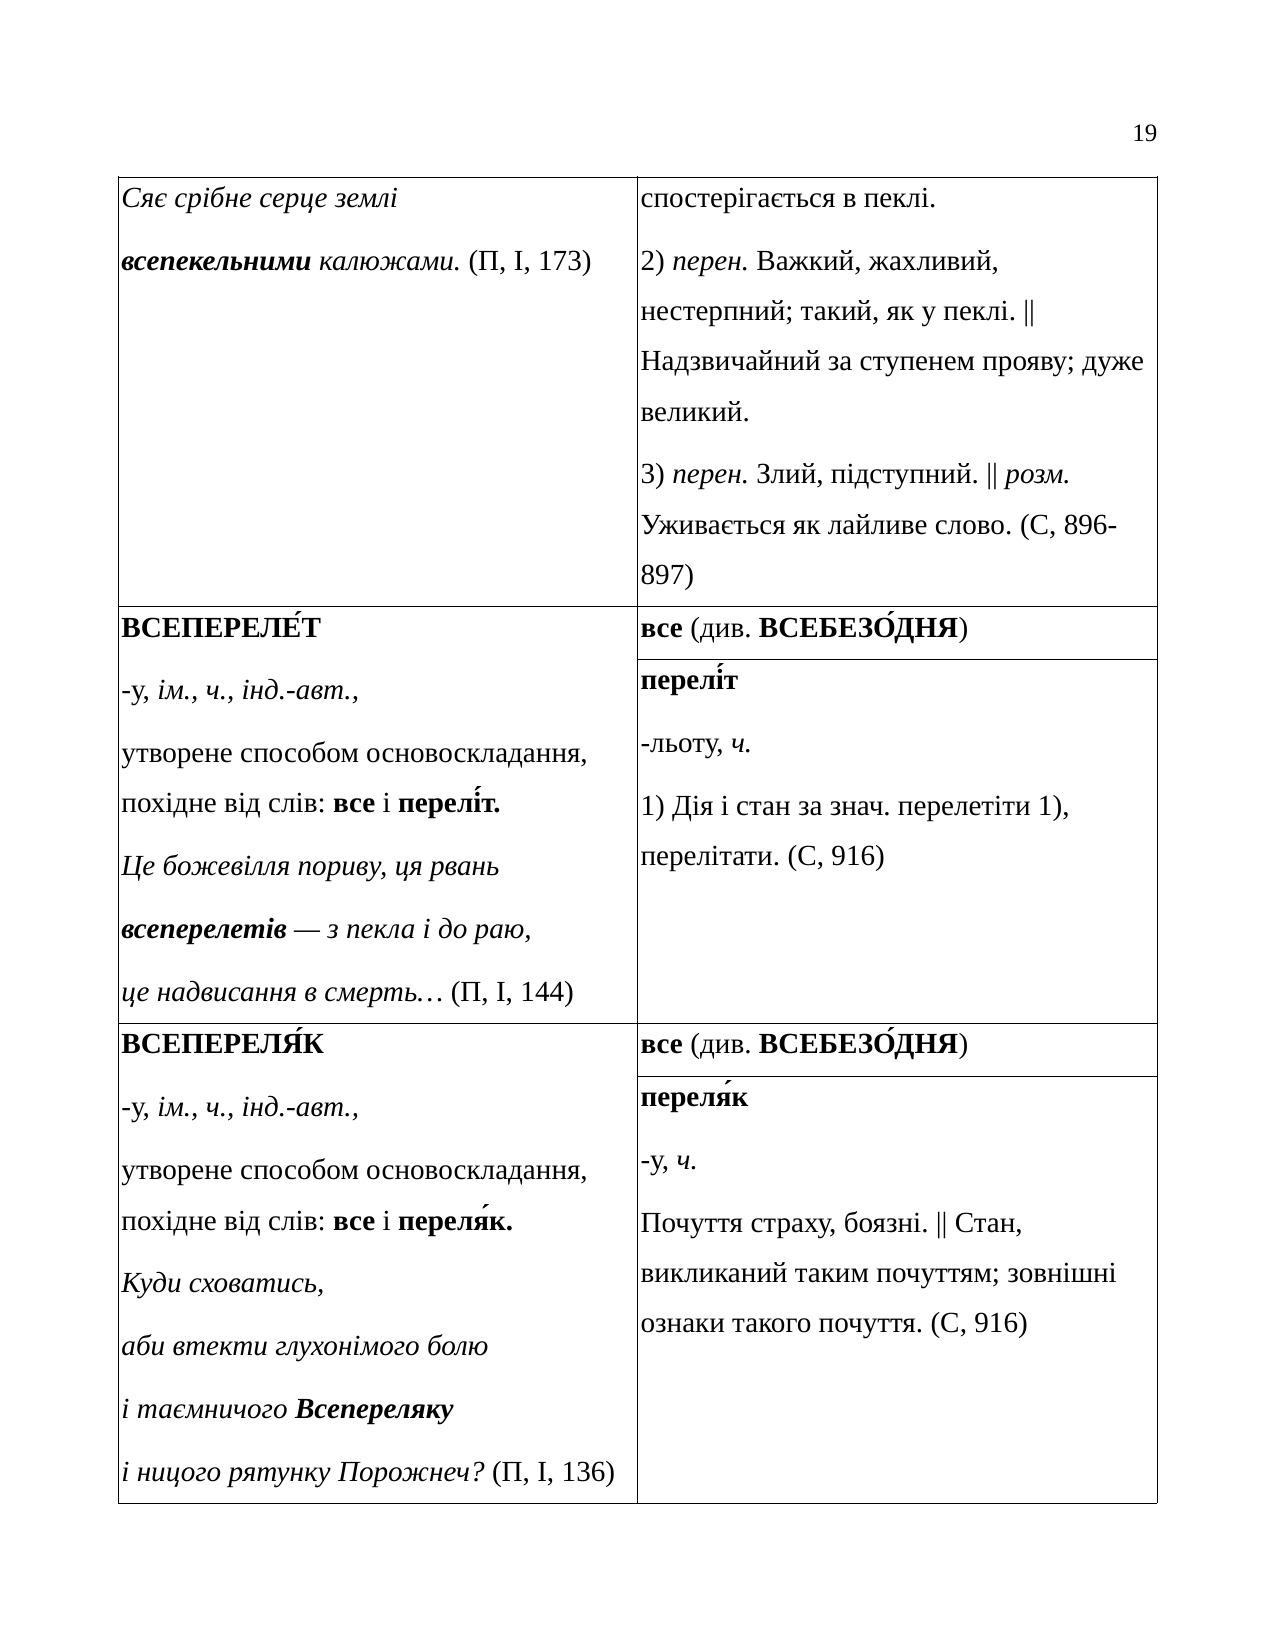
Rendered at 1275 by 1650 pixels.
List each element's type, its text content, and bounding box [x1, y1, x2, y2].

table_cell ВСЕПЕРЕЛЯ́К -у, ім., ч., інд.-авт., утворене способом основоскладання, похідне від слів: все і переля́к. Куди сховатись, аби втекти глухонімого болю і таємничого Всепереляку і ницого рятунку Порожнеч? (П, І, 136) [119, 1024, 637, 1503]
table_cell переля́к -у, ч. Почуття страху, боязні. || Стан, викликаний таким почуттям; зовнішні ознаки такого почуття. (С, 916) [638, 1077, 1157, 1503]
table_cell Сяє срібне серце землі всепекельними калюжами. (П, І, 173) [119, 178, 637, 606]
table_cell спостерігається в пеклі. 2) перен. Важкий, жахливий, нестерпний; такий, як у пеклі. || Надзвичайний за ступенем прояву; дуже великий. 3) перен. Злий, підступний. || розм. Уживається як лайливе слово. (С, 896-897) [638, 178, 1157, 606]
table_cell ВСЕПЕРЕЛЕ́Т -у, ім., ч., інд.-авт., утворене способом основоскладання, похідне від слів: все і перелі́т. Це божевілля пориву, ця рвань всеперелетів — з пекла і до раю, це надвисання в смерть… (П, І, 144) [119, 607, 637, 1023]
table_cell перелі́т -льоту, ч. 1) Дія і стан за знач. перелетіти 1), перелітати. (С, 916) [638, 660, 1157, 1023]
table_cell все (див. ВСЕБЕЗО́ДНЯ) [638, 1024, 1157, 1076]
table_cell все (див. ВСЕБЕЗО́ДНЯ) [638, 607, 1157, 659]
